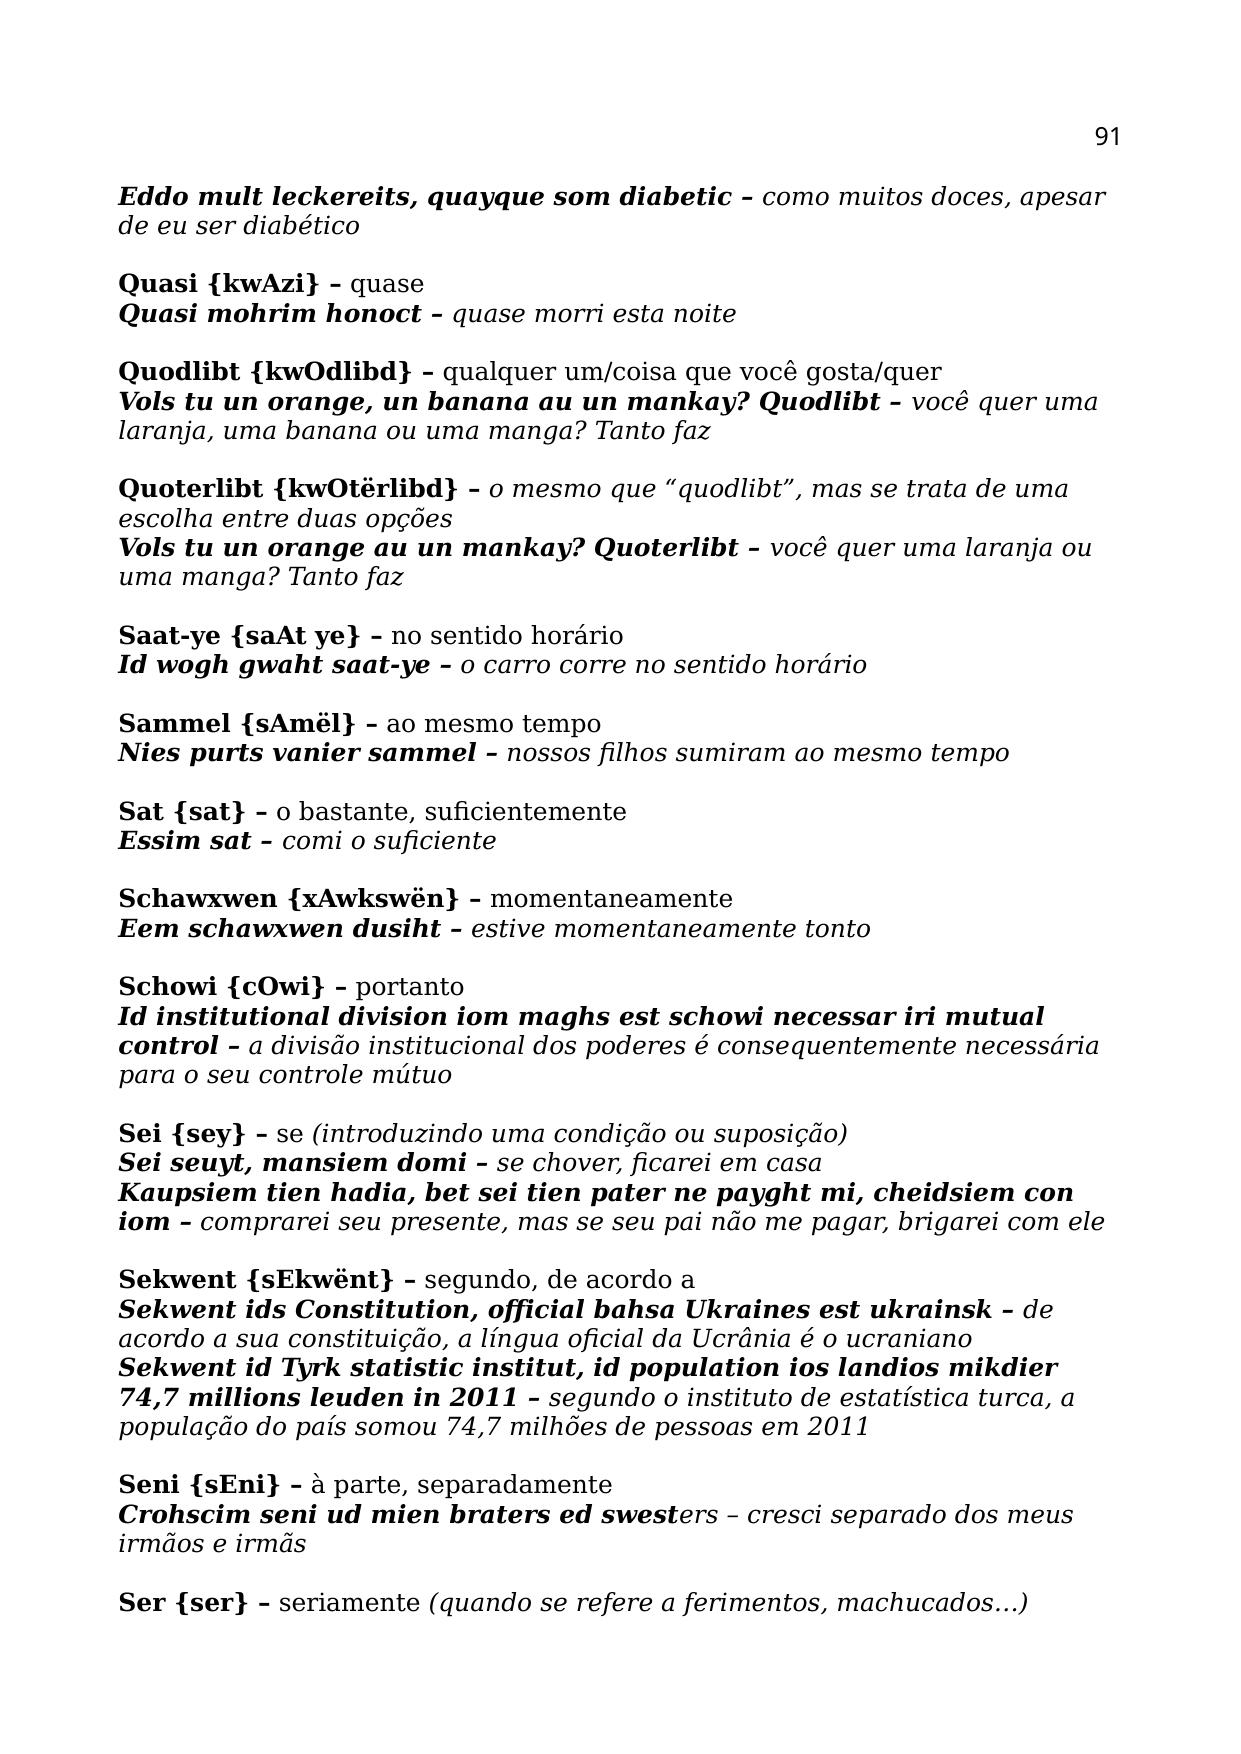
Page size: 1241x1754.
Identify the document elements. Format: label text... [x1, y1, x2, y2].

text Sat {sat} – o bastante, suficientemente [118, 796, 1123, 826]
text Ser {ser} – seriamente (quando se refere a ferimentos, machucados…) [118, 1587, 1123, 1617]
text Kaupsiem tien hadia, bet sei tien pater ne payght mi, cheidsiem con iom – comprarei seu presente, mas se seu pai não me pagar, brigarei com ele [118, 1177, 1123, 1236]
text Crohscim seni ud mien braters ed swesters – cresci separado dos meus irmãos e irmãs [118, 1500, 1123, 1558]
text Sekwent id Tyrk statistic institut, id population ios landios mikdier 74,7 millions leuden in 2011 – segundo o instituto de estatística turca, a população do país somou 74,7 milhões de pessoas em 2011 [118, 1353, 1123, 1441]
text Quoterlibt {kwOtërlibd} – o mesmo que “quodlibt”, mas se trata de uma escolha entre duas opções [118, 474, 1123, 533]
text Sekwent ids Constitution, official bahsa Ukraines est ukrainsk – de acordo a sua constituição, a língua oficial da Ucrânia é o ucraniano [118, 1295, 1123, 1353]
text Eem schawxwen dusiht – estive momentaneamente tonto [118, 914, 1123, 943]
text Vols tu un orange au un mankay? Quoterlibt – você quer uma laranja ou uma manga? Tanto faz [118, 533, 1123, 591]
text Quodlibt {kwOdlibd} – qualquer um/coisa que você gosta/quer [118, 357, 1123, 387]
text Sei {sey} – se (introduzindo uma condição ou suposição) [118, 1119, 1123, 1148]
text Essim sat – comi o suficiente [118, 826, 1123, 855]
text Sammel {sAmël} – ao mesmo tempo [118, 708, 1123, 738]
text Vols tu un orange, un banana au un mankay? Quodlibt – você quer uma laranja, uma banana ou uma manga? Tanto faz [118, 387, 1123, 445]
text Sekwent {sEkwënt} – segundo, de acordo a [118, 1265, 1123, 1295]
text Seni {sEni} – à parte, separadamente [118, 1470, 1123, 1500]
text Sei seuyt, mansiem domi – se chover, ficarei em casa [118, 1148, 1123, 1177]
text Quasi {kwAzi} – quase [118, 269, 1123, 299]
text Saat-ye {saAt ye} – no sentido horário [118, 621, 1123, 650]
text Schowi {cOwi} – portanto [118, 972, 1123, 1002]
text Id institutional division iom maghs est schowi necessar iri mutual control – a divisão institucional dos poderes é consequentemente necessária para o seu controle mútuo [118, 1002, 1123, 1089]
text Eddo mult leckereits, quayque som diabetic – como muitos doces, apesar de eu ser diabético [118, 182, 1123, 240]
text Nies purts vanier sammel – nossos filhos sumiram ao mesmo tempo [118, 738, 1123, 767]
text Id wogh gwaht saat-ye – o carro corre no sentido horário [118, 650, 1123, 679]
text Schawxwen {xAwkswën} – momentaneamente [118, 884, 1123, 914]
text Quasi mohrim honoct – quase morri esta noite [118, 299, 1123, 328]
